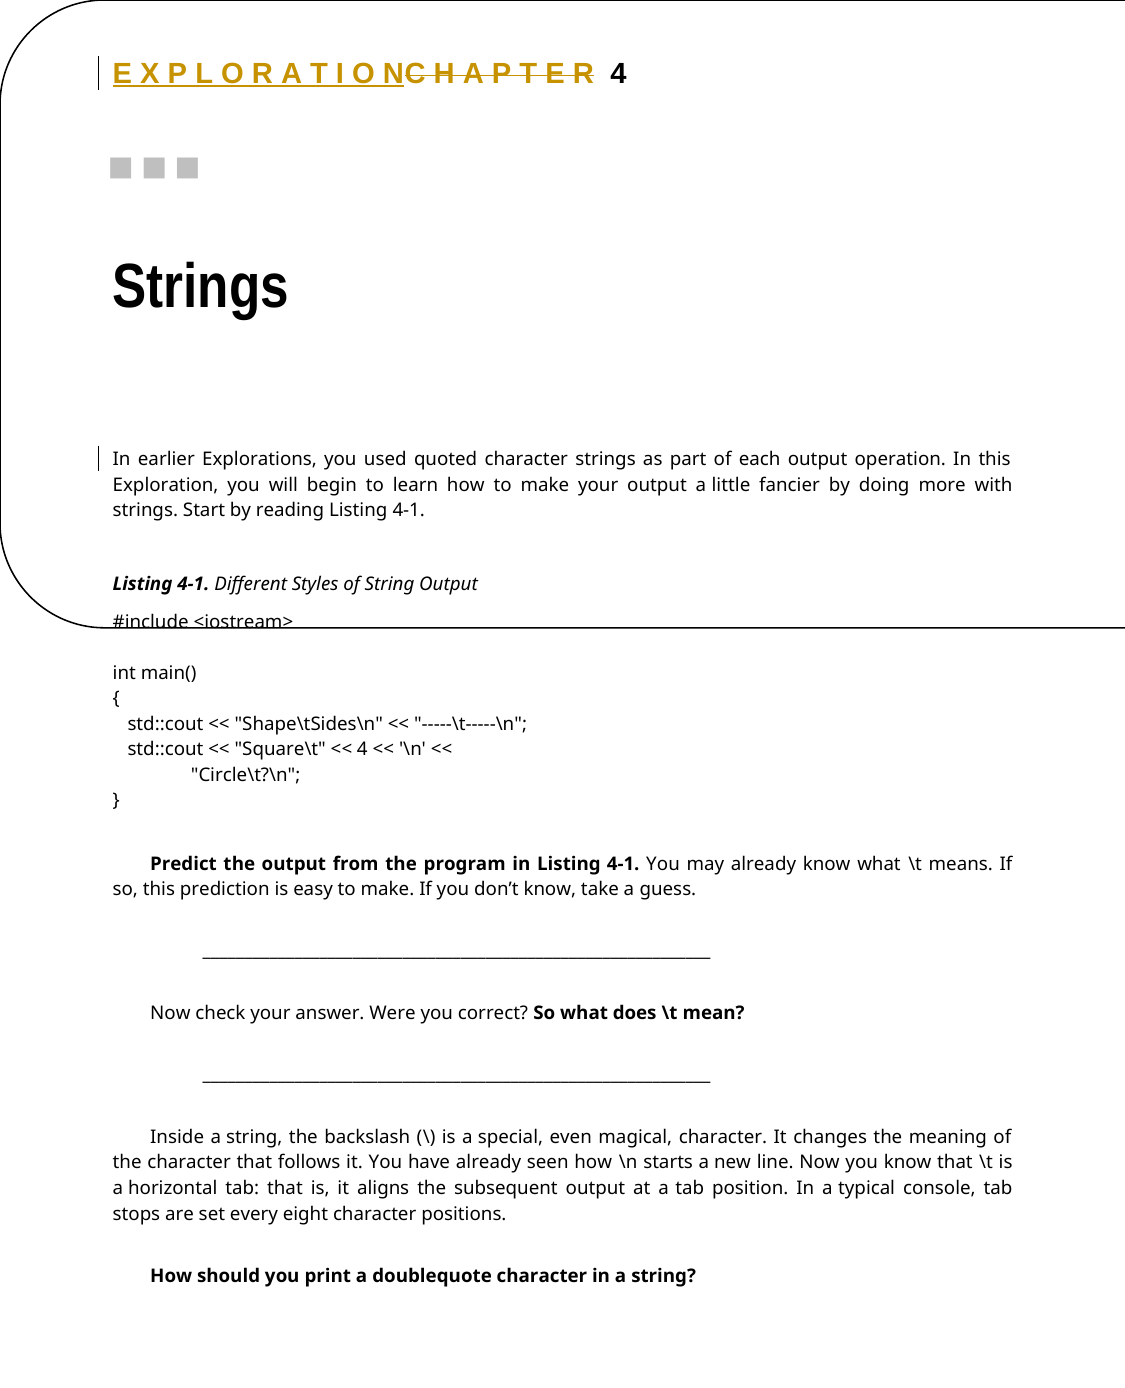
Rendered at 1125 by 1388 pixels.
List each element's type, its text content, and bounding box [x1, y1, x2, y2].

text } [112, 787, 1012, 812]
title Strings [112, 249, 1012, 321]
list _____________________________________________________________ [202, 936, 1012, 962]
list _____________________________________________________________ [202, 1060, 1012, 1086]
text "Circle\t?\n"; [112, 761, 1012, 787]
text In earlier Explorations, you used quoted character strings as part of each output operation. In this Exploration, you will begin to learn how to make your output a little fancier by doing more with strings. Start by reading Listing 4‑1. [112, 446, 1012, 522]
text [112, 629, 1012, 634]
text std::cout << "Shape\tSides\n" << "-----\t-----\n"; [112, 710, 1012, 736]
text Predict the output from the program in Listing 4‑1. You may already know what \t means. If so, this prediction is easy to make. If you don’t know, take a guess. [112, 850, 1012, 901]
text Inside a string, the backslash (\) is a special, even magical, character. It changes the meaning of the character that follows it. You have already seen how \n starts a new line. Now you know that \t is a horizontal tab: that is, it aligns the subsequent output at a tab position. In a typical console, tab stops are set every eight character positions. [112, 1123, 1012, 1225]
text int main() [112, 659, 1012, 685]
text #include <iostream> [112, 608, 1012, 627]
text std::cout << "Square\t" << 4 << '\n' << [112, 736, 1012, 761]
text Listing 4-1. Different Styles of String Output [112, 570, 1012, 596]
text Now check your answer. Were you correct? So what does \t mean? [112, 999, 1012, 1025]
text How should you print a double­quote character in a string? [112, 1263, 1012, 1288]
text { [112, 685, 1012, 710]
